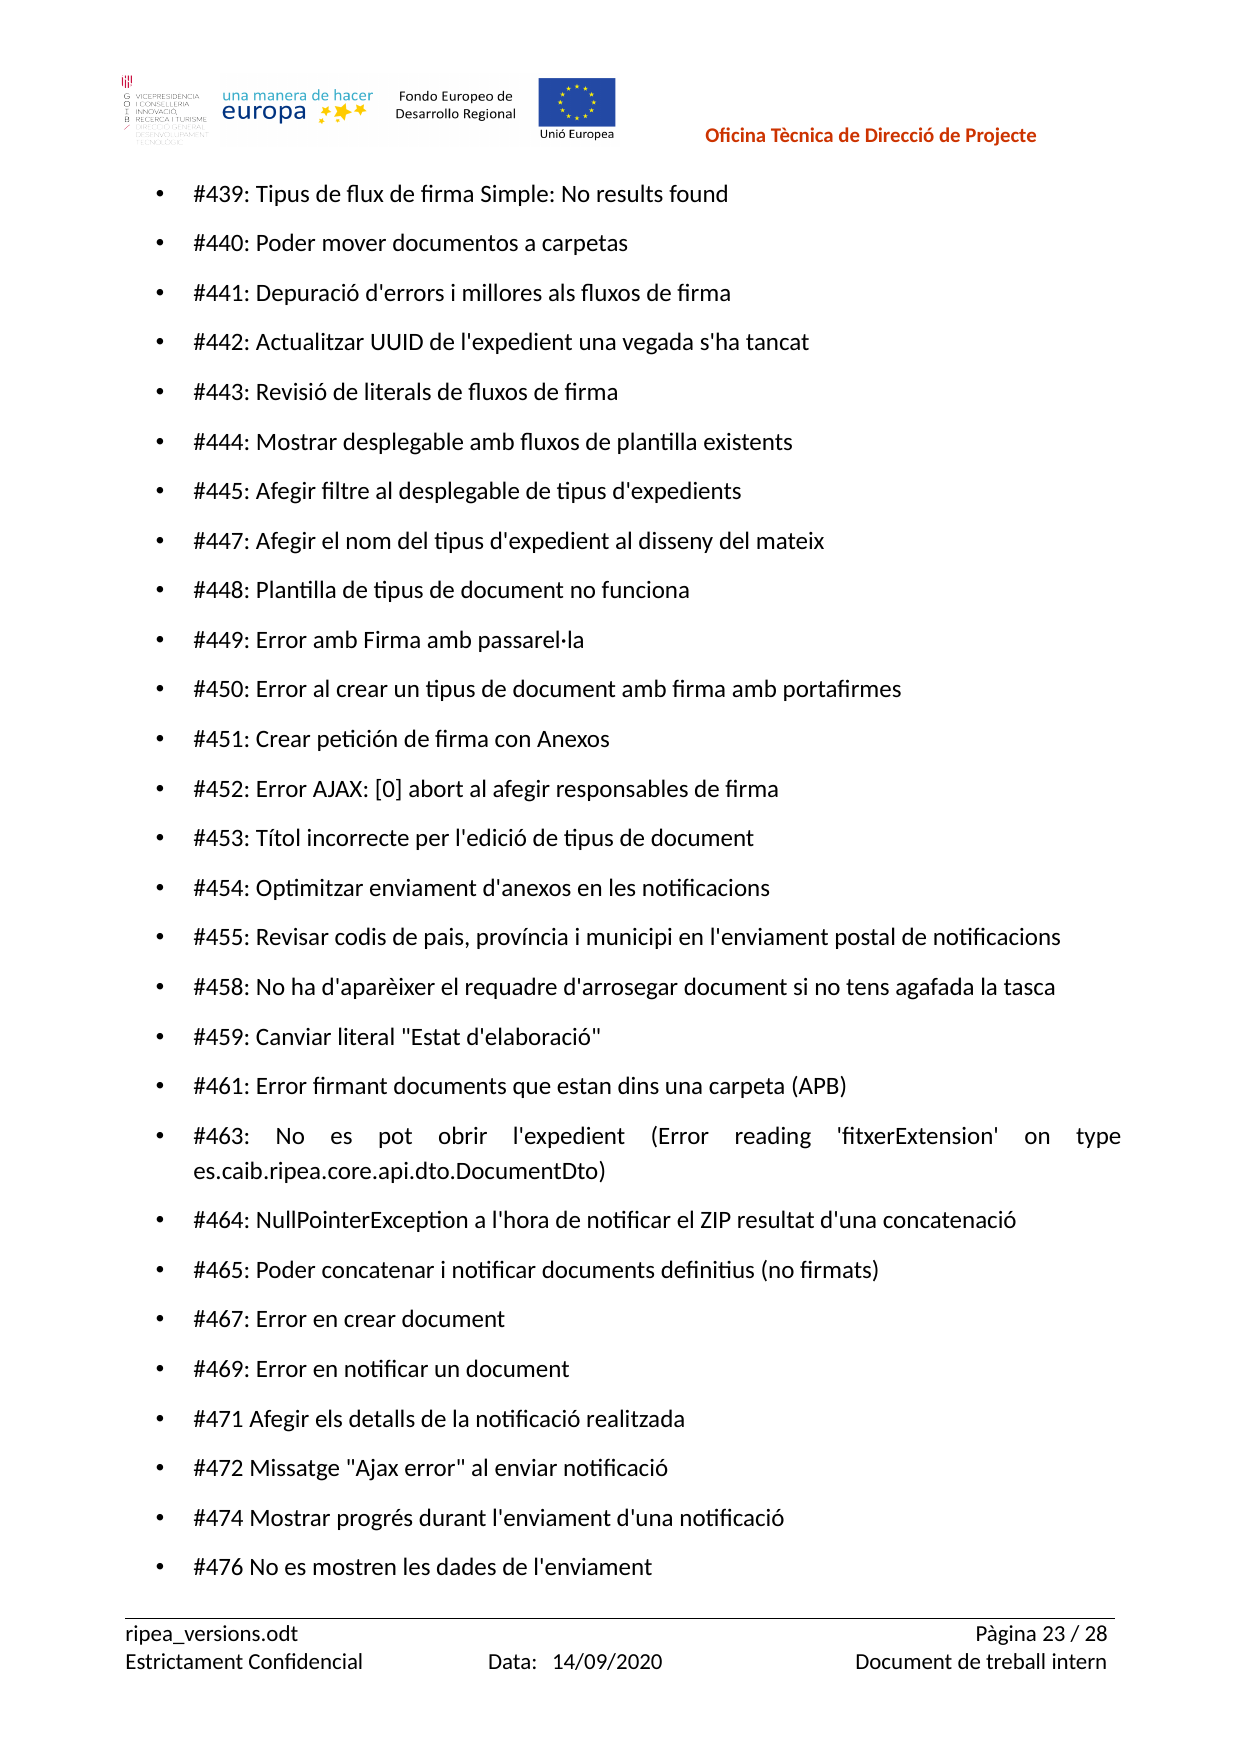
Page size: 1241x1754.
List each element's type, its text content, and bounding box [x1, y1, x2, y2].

list #459: Canviar literal "Estat d'elaboració" [156, 1021, 1122, 1051]
picture [219, 73, 621, 147]
list #448: Plantilla de tipus de document no funciona [156, 574, 1122, 605]
picture [118, 73, 213, 147]
list #454: Optimitzar enviament d'anexos en les notificacions [156, 872, 1122, 902]
list #450: Error al crear un tipus de document amb firma amb portafirmes [156, 673, 1122, 704]
list #471 Afegir els detalls de la notificació realitzada [156, 1403, 1122, 1433]
list #472 Missatge "Ajax error" al enviar notificació [156, 1452, 1122, 1483]
list #444: Mostrar desplegable amb fluxos de plantilla existents [156, 426, 1122, 456]
list #455: Revisar codis de pais, província i municipi en l'enviament postal de notificacions [156, 921, 1122, 952]
list #440: Poder mover documentos a carpetas [156, 227, 1122, 258]
list #458: No ha d'aparèixer el requadre d'arrosegar document si no tens agafada la tasca [156, 971, 1122, 1002]
list #467: Error en crear document [156, 1303, 1122, 1334]
list #464: NullPointerException a l'hora de notificar el ZIP resultat d'una concatenació [156, 1204, 1122, 1235]
list #461: Error firmant documents que estan dins una carpeta (APB) [156, 1070, 1122, 1101]
list #453: Títol incorrecte per l'edició de tipus de document [156, 822, 1122, 853]
list #474 Mostrar progrés durant l'enviament d'una notificació [156, 1502, 1122, 1532]
list #463: No es pot obrir l'expedient (Error reading 'fitxerExtension' on type es.caib.ripea.core.api.dto.DocumentDto) [156, 1120, 1122, 1185]
list #439: Tipus de flux de firma Simple: No results found [156, 178, 1122, 208]
list #451: Crear petición de firma con Anexos [156, 723, 1122, 754]
list #469: Error en notificar un document [156, 1353, 1122, 1384]
list #442: Actualitzar UUID de l'expedient una vegada s'ha tancat [156, 326, 1122, 357]
list #449: Error amb Firma amb passarel·la [156, 624, 1122, 654]
list #476 No es mostren les dades de l'enviament [156, 1551, 1122, 1582]
list #445: Afegir filtre al desplegable de tipus d'expedients [156, 475, 1122, 506]
list #447: Afegir el nom del tipus d'expedient al disseny del mateix [156, 525, 1122, 555]
list #465: Poder concatenar i notificar documents definitius (no firmats) [156, 1254, 1122, 1284]
list #452: Error AJAX: [0] abort al afegir responsables de firma [156, 773, 1122, 803]
list #443: Revisió de literals de fluxos de firma [156, 376, 1122, 407]
list #441: Depuració d'errors i millores als fluxos de firma [156, 277, 1122, 307]
